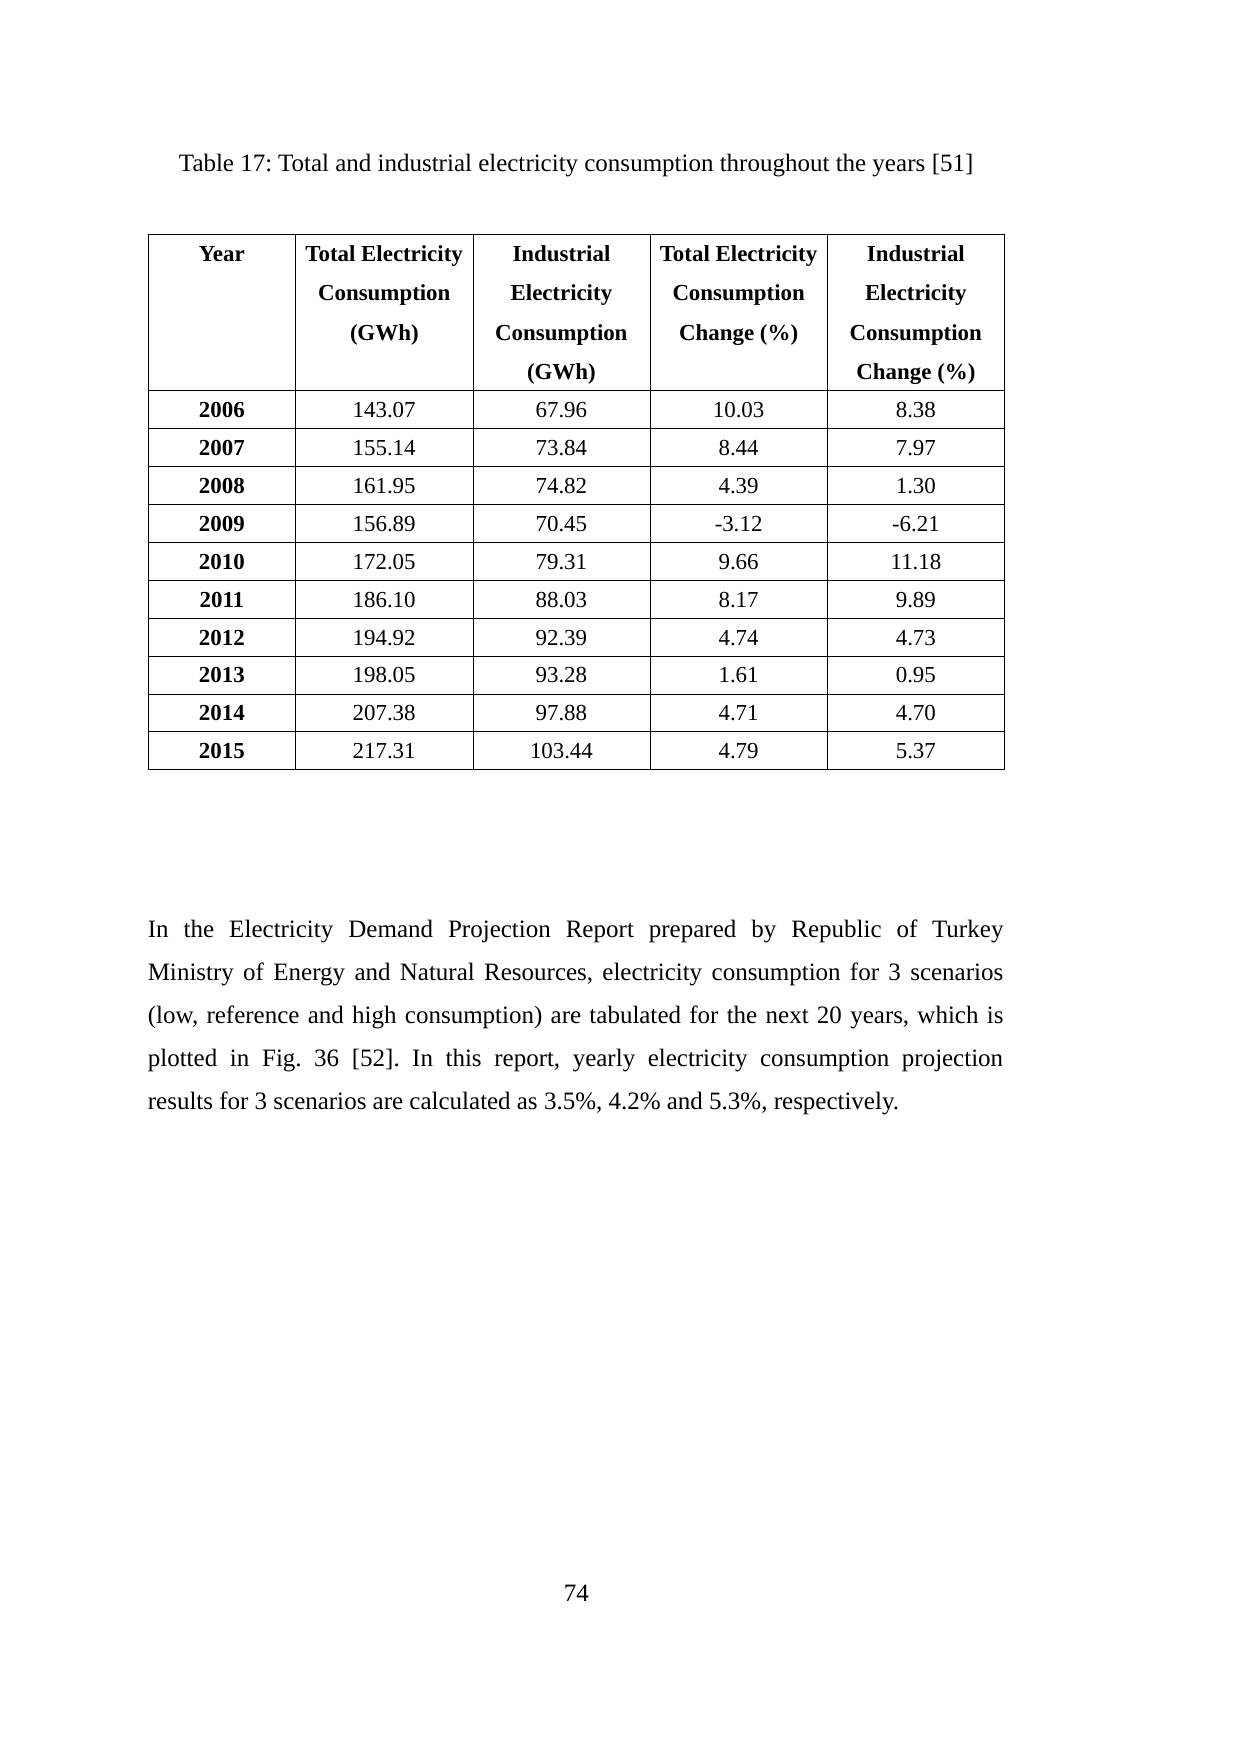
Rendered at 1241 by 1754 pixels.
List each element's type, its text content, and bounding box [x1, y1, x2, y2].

table_cell 7.97 [828, 429, 1004, 466]
table_cell 93.28 [474, 657, 650, 693]
table_cell 103.44 [474, 732, 650, 769]
table_cell 207.38 [296, 695, 473, 731]
table_cell 2011 [149, 581, 295, 618]
table_cell 5.37 [828, 732, 1004, 769]
table_cell 155.14 [296, 429, 473, 466]
table_cell 143.07 [296, 391, 473, 428]
table_cell 67.96 [474, 391, 650, 428]
table_cell 186.10 [296, 581, 473, 618]
table_cell 161.95 [296, 467, 473, 504]
table_cell 79.31 [474, 543, 650, 580]
table_cell 1.61 [651, 657, 827, 693]
table_cell 4.73 [828, 619, 1004, 656]
table_cell -6.21 [828, 505, 1004, 542]
table_header Year [149, 235, 295, 390]
table_cell 74.82 [474, 467, 650, 504]
table_cell 217.31 [296, 732, 473, 769]
table_cell 4.39 [651, 467, 827, 504]
table_header Industrial Electricity Consumption (GWh) [474, 235, 650, 390]
table_cell 2012 [149, 619, 295, 656]
table_cell 11.18 [828, 543, 1004, 580]
table_cell 9.89 [828, 581, 1004, 618]
table_cell 10.03 [651, 391, 827, 428]
table_cell 92.39 [474, 619, 650, 656]
table_cell 4.79 [651, 732, 827, 769]
table_cell 2007 [149, 429, 295, 466]
table_cell 9.66 [651, 543, 827, 580]
table_cell 2008 [149, 467, 295, 504]
table_cell 8.17 [651, 581, 827, 618]
text In the Electricity Demand Projection Report prepared by Republic of Turkey Ministry of Energy and Natural Resources, electricity consumption for 3 scenarios (low, reference and high consumption) are tabulated for the next 20 years, which is plotted in Fig. 36 [52]⁠. In this report, yearly electricity consumption projection results for 3 scenarios are calculated as 3.5%, 4.2% and 5.3%, respectively. [148, 914, 1004, 1115]
table_header Industrial Electricity Consumption Change (%) [828, 235, 1004, 390]
table_cell 4.74 [651, 619, 827, 656]
table_cell 88.03 [474, 581, 650, 618]
table_cell 0.95 [828, 657, 1004, 693]
table_cell 1.30 [828, 467, 1004, 504]
text Table 17: Total and industrial electricity consumption throughout the years [51] [148, 148, 1004, 176]
table_cell 8.38 [828, 391, 1004, 428]
table_cell 198.05 [296, 657, 473, 693]
table_cell 2009 [149, 505, 295, 542]
table_cell 70.45 [474, 505, 650, 542]
table_cell 8.44 [651, 429, 827, 466]
table_cell 172.05 [296, 543, 473, 580]
table_cell 4.71 [651, 695, 827, 731]
table_header Total Electricity Consumption (GWh) [296, 235, 473, 390]
table_cell 2006 [149, 391, 295, 428]
table_cell 2010 [149, 543, 295, 580]
table_cell 4.70 [828, 695, 1004, 731]
table_cell 156.89 [296, 505, 473, 542]
table_cell 73.84 [474, 429, 650, 466]
table_cell 194.92 [296, 619, 473, 656]
table_cell 97.88 [474, 695, 650, 731]
table_cell 2013 [149, 657, 295, 693]
table_cell 2015 [149, 732, 295, 769]
table_cell 2014 [149, 695, 295, 731]
table_cell -3.12 [651, 505, 827, 542]
table_header Total Electricity Consumption Change (%) [651, 235, 827, 390]
